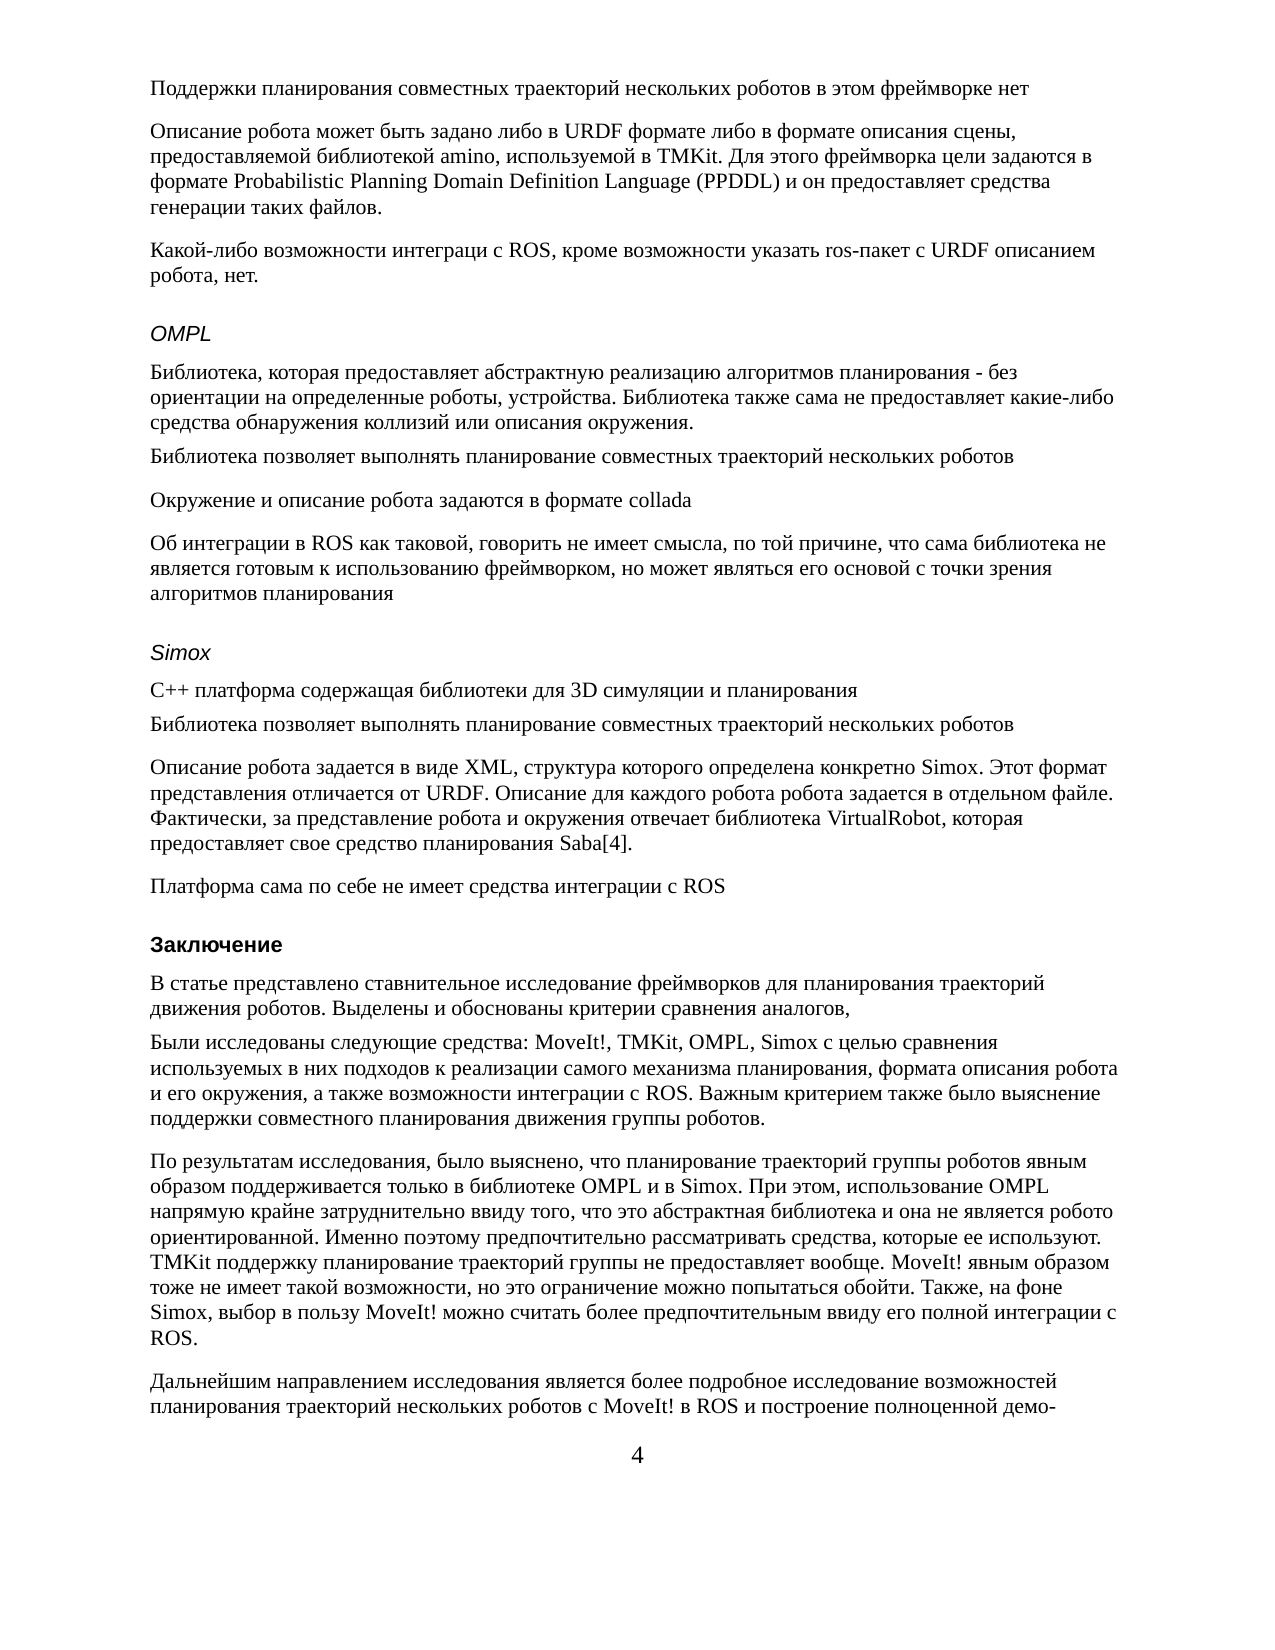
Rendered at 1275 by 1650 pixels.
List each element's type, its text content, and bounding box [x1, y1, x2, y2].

subtitle Заключение [150, 932, 1125, 957]
text С++ платформа содержащая библиотеки для 3D симуляции и планирования [150, 677, 1125, 702]
text Какой-либо возможности интеграци с ROS, кроме возможности указать ros-пакет с URDF описанием робота, нет. [150, 237, 1125, 287]
text В статье представлено ставнительное исследование фреймворков для планирования траекторий движения роботов. Выделены и обоснованы критерии сравнения аналогов, [150, 970, 1125, 1020]
text Об интеграции в ROS как таковой, говорить не имеет смысла, по той причине, что сама библиотека не является готовым к использованию фреймворком, но может являться его основой с точки зрения алгоритмов планирования [150, 530, 1125, 605]
text Окружение и описание робота задаются в формате collada [150, 487, 1125, 512]
subtitle OMPL [150, 321, 1125, 346]
text Описание робота может быть задано либо в URDF формате либо в формате описания сцены, предоставляемой библиотекой amino, используемой в TMKit. Для этого фреймворка цели задаются в формате Probabilistic Planning Domain Definition Language (PPDDL) и он предоставляет средства генерации таких файлов. [150, 118, 1125, 219]
text По результатам исследования, было выяснено, что планирование траекторий группы роботов явным образом поддерживается только в библиотеке OMPL и в Simox. При этом, использование OMPL напрямую крайне затруднительно ввиду того, что это абстрактная библиотека и она не является робото ориентированной. Именно поэтому предпочтительно рассматривать средства, которые ее используют. TMKit поддержку планирование траекторий группы не предоставляет вообще. MoveIt! явным образом тоже не имеет такой возможности, но это ограничение можно попытаться обойти. Также, на фоне Simox, выбор в пользу MoveIt! можно считать более предпочтительным ввиду его полной интеграции с ROS. [150, 1148, 1125, 1350]
text Библиотека позволяет выполнять планирование совместных траекторий нескольких роботов [150, 443, 1125, 469]
text Библиотека, которая предоставляет абстрактную реализацию алгоритмов планирования - без ориентации на определенные роботы, устройства. Библиотека также сама не предоставляет какие-либо средства обнаружения коллизий или описания окружения. [150, 359, 1125, 434]
text Платформа сама по себе не имеет средства интеграции с ROS [150, 873, 1125, 898]
text Библиотека позволяет выполнять планирование совместных траекторий нескольких роботов [150, 711, 1125, 736]
text Дальнейшим направлением исследования является более подробное исследование возможностей планирования траекторий нескольких роботов с MoveIt! в ROS и построение полноценной демо- [150, 1368, 1125, 1418]
text Описание робота задается в виде XML, структура которого определена конкретно Simox. Этот формат представления отличается от URDF. Описание для каждого робота робота задается в отдельном файле. Фактически, за представление робота и окружения отвечает библиотека VirtualRobot, которая предоставляет свое средство планирования Saba[4]. [150, 754, 1125, 855]
text Поддержки планирования совместных траекторий нескольких роботов в этом фреймворке нет [150, 75, 1125, 100]
subtitle Simox [150, 639, 1125, 664]
text Были исследованы следующие средства: MoveIt!, TMKit, OMPL, Simox с целью сравнения используемых в них подходов к реализации самого механизма планирования, формата описания робота и его окружения, а также возможности интеграции с ROS. Важным критерием также было выяснение поддержки совместного планирования движения группы роботов. [150, 1029, 1125, 1130]
